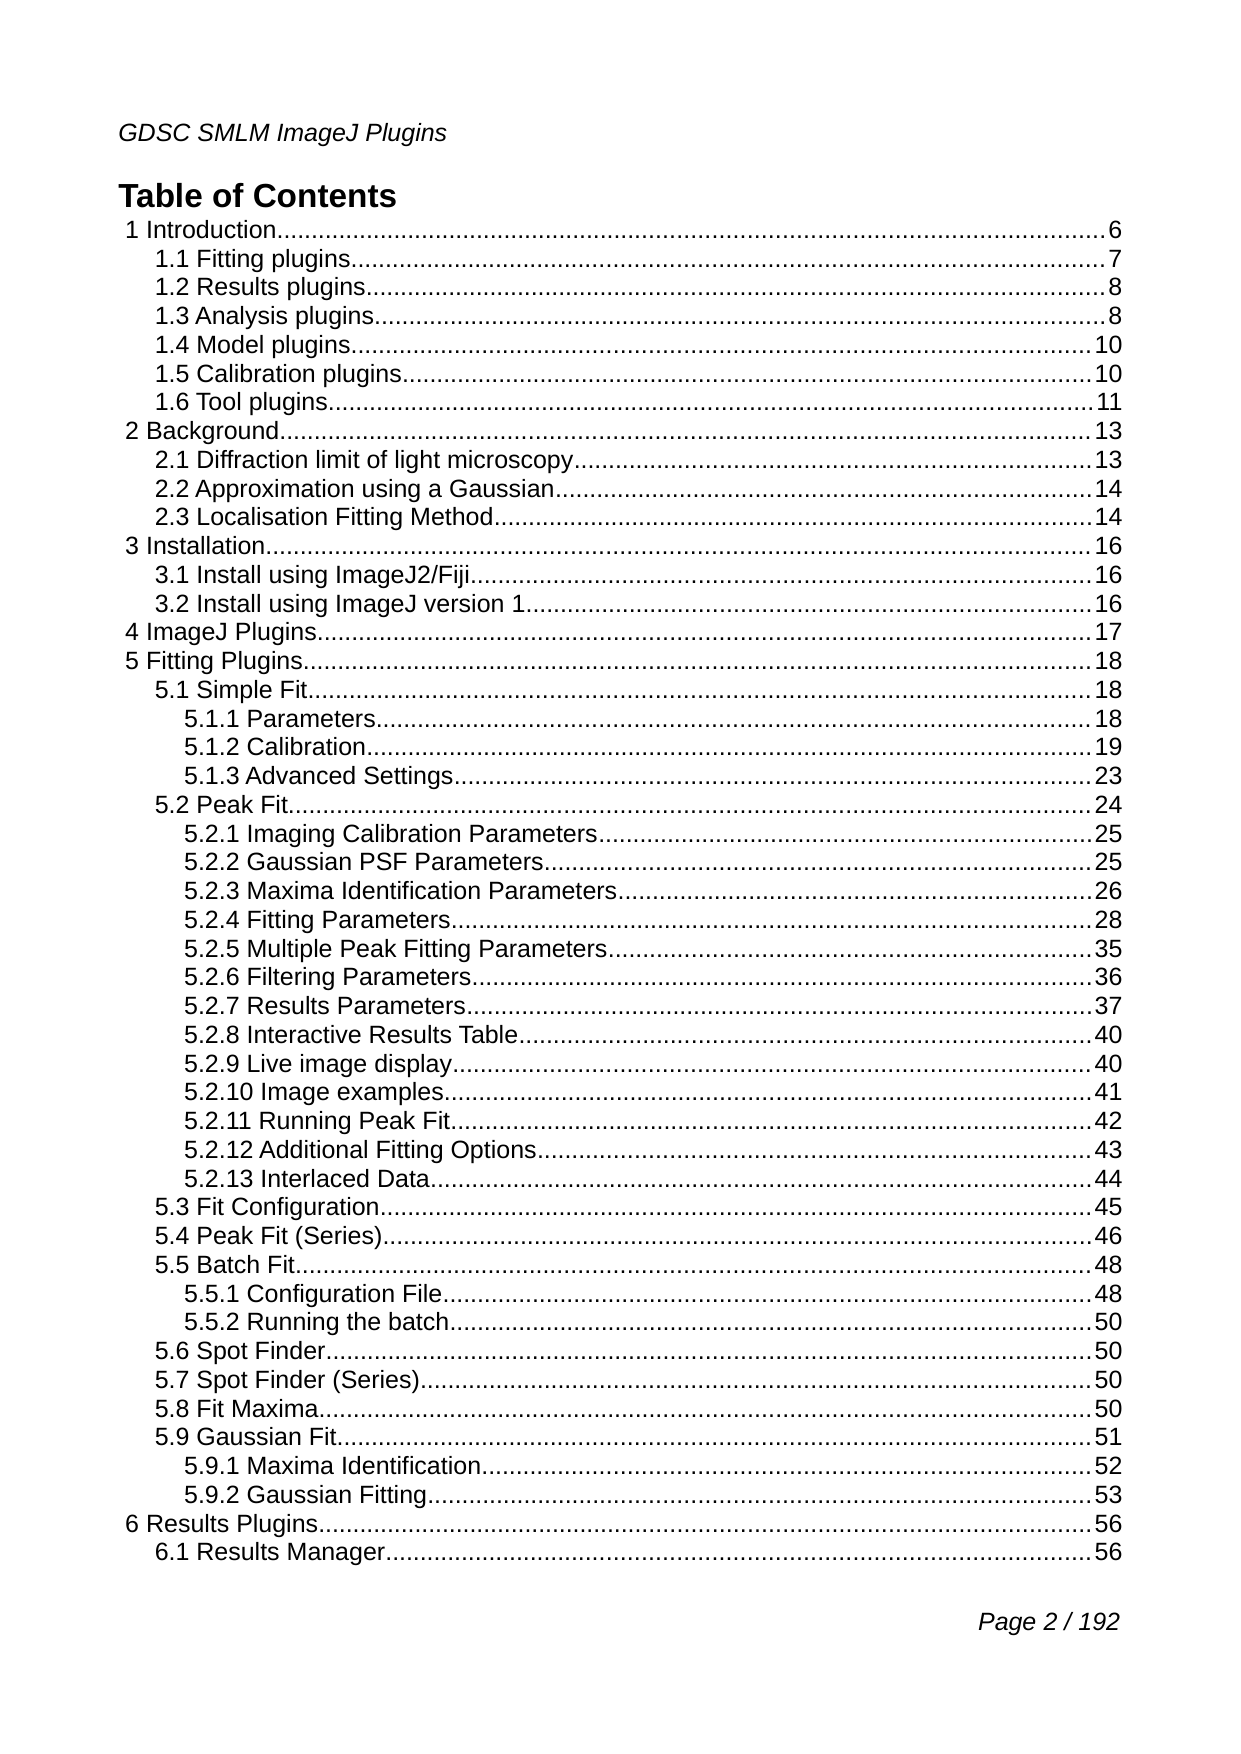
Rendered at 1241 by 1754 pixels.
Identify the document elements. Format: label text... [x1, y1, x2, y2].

text 3 Installation 16 [118, 531, 1122, 560]
text 6.1 Results Manager 56 [148, 1537, 1122, 1566]
text 2.1 Diffraction limit of light microscopy 13 [148, 445, 1122, 473]
text 5.2.3 Maxima Identification Parameters 26 [177, 876, 1122, 905]
text 5.5.2 Running the batch 50 [177, 1307, 1122, 1336]
text 5.9.2 Gaussian Fitting 53 [177, 1480, 1122, 1508]
text 5.5 Batch Fit 48 [148, 1250, 1122, 1278]
text 5.2.10 Image examples 41 [177, 1077, 1122, 1106]
text 5.2.13 Interlaced Data 44 [177, 1163, 1122, 1192]
text 5.5.1 Configuration File 48 [177, 1278, 1122, 1307]
text 5.4 Peak Fit (Series) 46 [148, 1221, 1122, 1250]
text 5.2.7 Results Parameters 37 [177, 991, 1122, 1020]
text 1.3 Analysis plugins 8 [148, 301, 1122, 330]
text 5.1 Simple Fit 18 [148, 675, 1122, 703]
subtitle Table of Contents [118, 176, 1122, 215]
text 5.7 Spot Finder (Series) 50 [148, 1365, 1122, 1393]
text 5.1.3 Advanced Settings 23 [177, 761, 1122, 790]
text 1 Introduction 6 [118, 215, 1122, 243]
text 5.6 Spot Finder 50 [148, 1336, 1122, 1365]
text 4 ImageJ Plugins 17 [118, 617, 1122, 646]
text 3.2 Install using ImageJ version 1 16 [148, 588, 1122, 617]
text 1.4 Model plugins 10 [148, 330, 1122, 358]
text 5.9 Gaussian Fit 51 [148, 1422, 1122, 1451]
text 1.2 Results plugins 8 [148, 272, 1122, 301]
text 5.2.8 Interactive Results Table 40 [177, 1020, 1122, 1048]
text 5.2.11 Running Peak Fit 42 [177, 1106, 1122, 1135]
text 5.2.4 Fitting Parameters 28 [177, 905, 1122, 933]
text 5.1.2 Calibration 19 [177, 732, 1122, 761]
text 3.1 Install using ImageJ2/Fiji 16 [148, 560, 1122, 588]
text 2 Background 13 [118, 416, 1122, 445]
text 1.5 Calibration plugins 10 [148, 358, 1122, 387]
text 5.2.1 Imaging Calibration Parameters 25 [177, 818, 1122, 847]
text 5 Fitting Plugins 18 [118, 646, 1122, 675]
text 5.8 Fit Maxima 50 [148, 1393, 1122, 1422]
text 5.2.9 Live image display 40 [177, 1048, 1122, 1077]
text 5.1.1 Parameters 18 [177, 703, 1122, 732]
text 1.1 Fitting plugins 7 [148, 243, 1122, 272]
text 6 Results Plugins 56 [118, 1508, 1122, 1537]
text 5.2.5 Multiple Peak Fitting Parameters 35 [177, 933, 1122, 962]
text 5.2.6 Filtering Parameters 36 [177, 962, 1122, 991]
text 5.2 Peak Fit 24 [148, 790, 1122, 818]
text 5.3 Fit Configuration 45 [148, 1192, 1122, 1221]
text 2.2 Approximation using a Gaussian 14 [148, 473, 1122, 502]
text 2.3 Localisation Fitting Method 14 [148, 502, 1122, 531]
text 1.6 Tool plugins 11 [148, 387, 1122, 416]
text 5.2.2 Gaussian PSF Parameters 25 [177, 847, 1122, 876]
text 5.9.1 Maxima Identification 52 [177, 1451, 1122, 1480]
text 5.2.12 Additional Fitting Options 43 [177, 1135, 1122, 1163]
